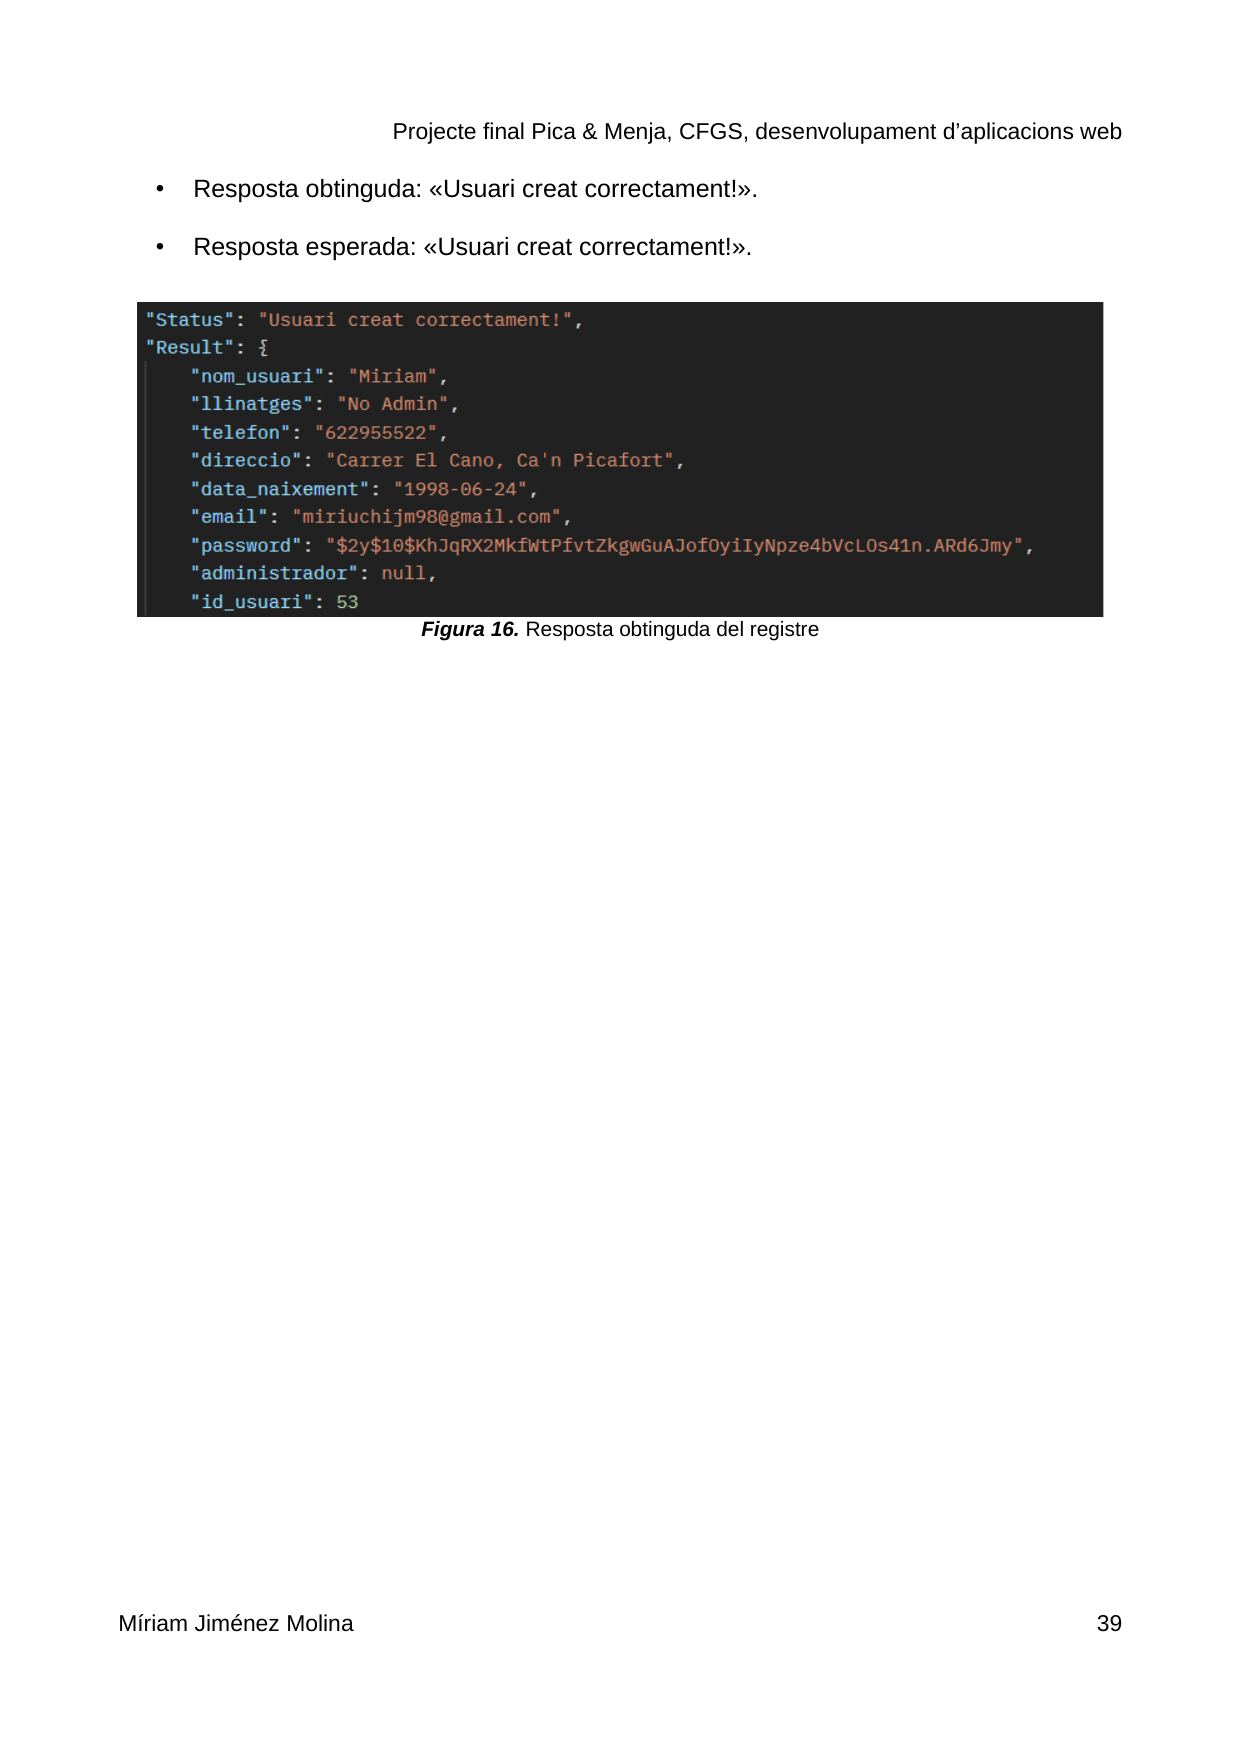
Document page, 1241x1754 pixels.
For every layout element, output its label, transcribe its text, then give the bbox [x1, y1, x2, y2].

picture [137, 302, 1104, 617]
subtitle Resposta obtinguda: «Usuari creat correctament!». [156, 174, 1122, 203]
text Figura 16. Resposta obtinguda del registre [137, 617, 1103, 641]
subtitle Resposta esperada: «Usuari creat correctament!». [156, 232, 1122, 261]
